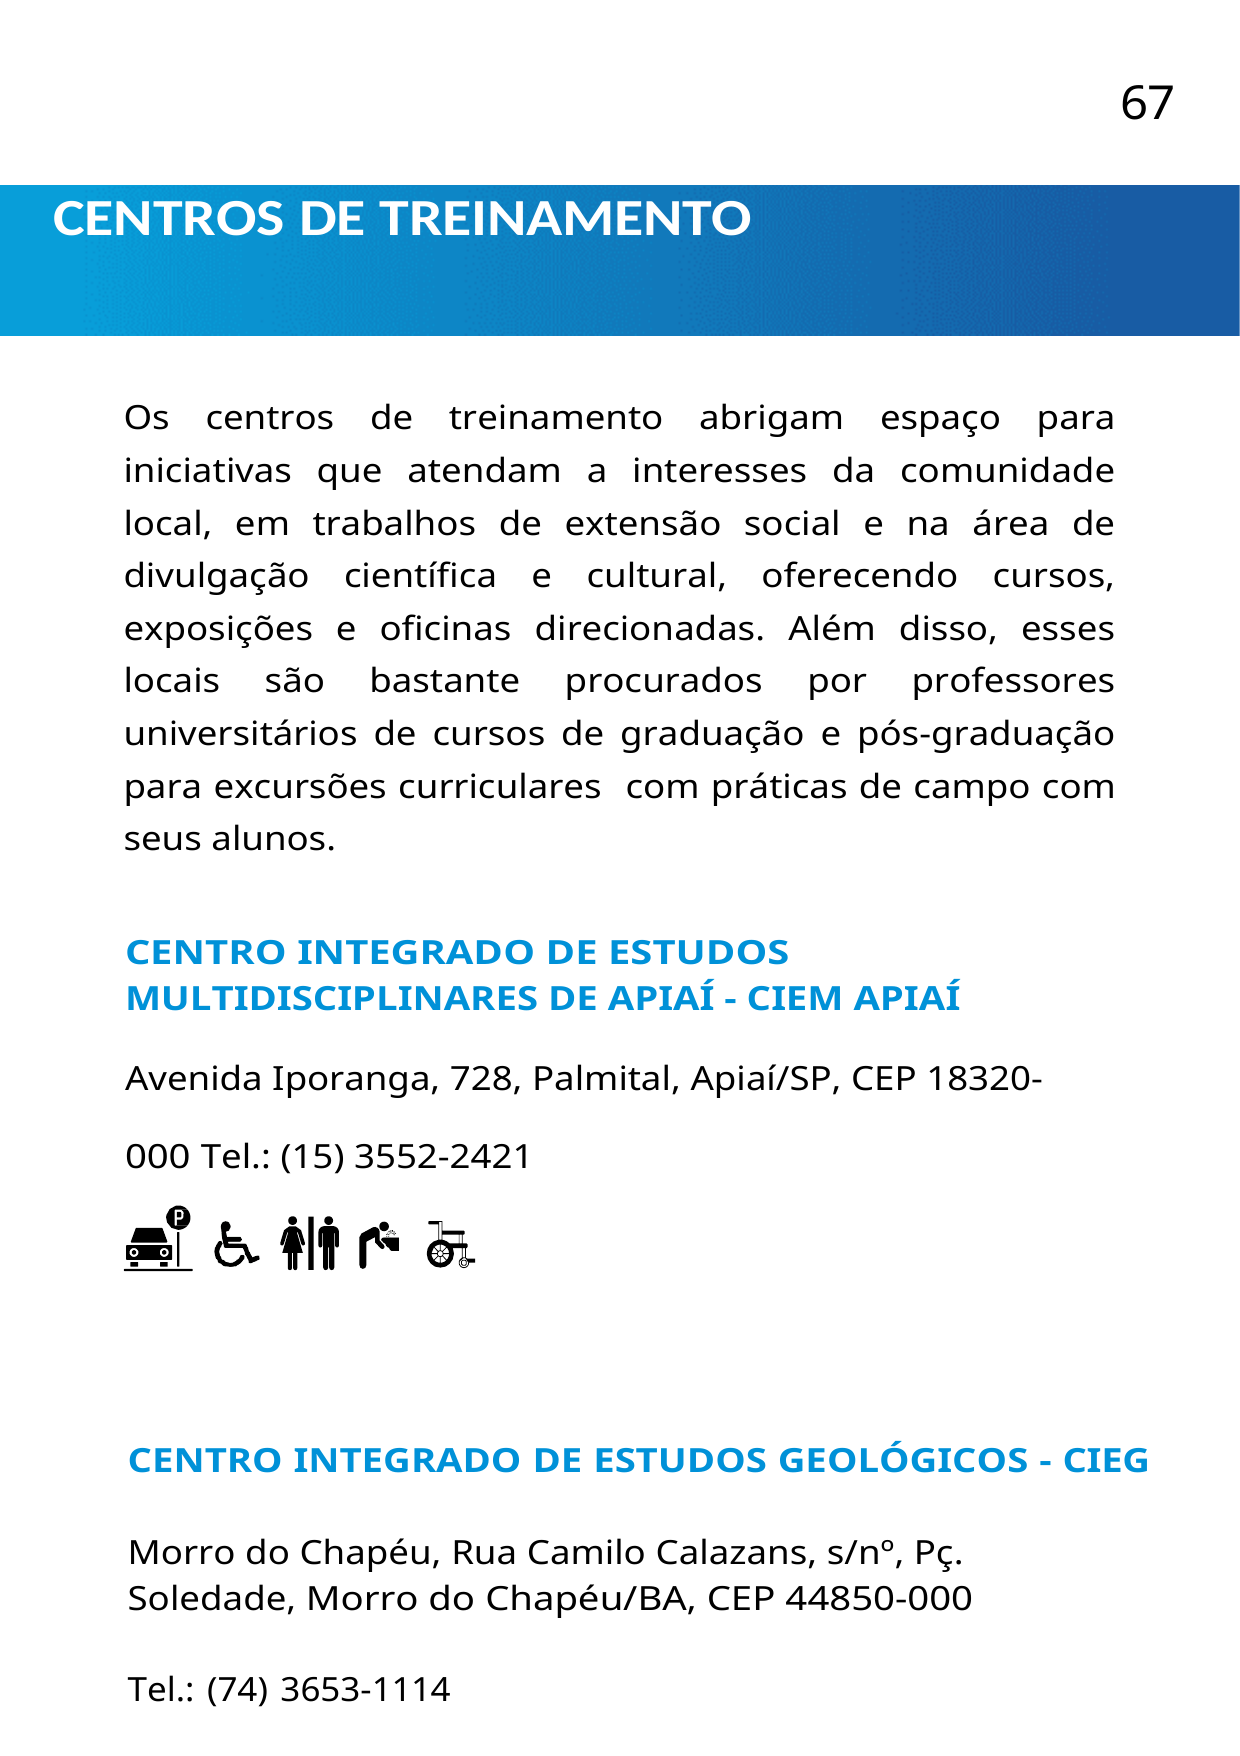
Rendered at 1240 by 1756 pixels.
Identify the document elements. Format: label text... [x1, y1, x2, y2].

subtitle CENTRO INTEGRADO DE ESTUDOS MULTIDISCIPLINARES DE APIAÍ - CIEM APIAÍ [125, 929, 1081, 1020]
text Os centros de treinamento abrigam espaço para iniciativas que atendam a interesses da comunidade local, em trabalhos de extensão social e na área de divulgação científica e cultural, oferecendo cursos, exposições e oficinas direcionadas. Além disso, esses locais são bastante procurados por professores universitários de cursos de graduação e pós-graduação para excursões curriculares com práticas de campo com seus alunos. [123, 394, 1116, 860]
text Avenida Iporanga, 728, Palmital, Apiaí/SP, CEP 18320-000 Tel.: (15) 3552-2421 [125, 1028, 1107, 1184]
text Tel.: (74) 3653-1114 [127, 1665, 1239, 1711]
text Morro do Chapéu, Rua Camilo Calazans, s/nº, Pç. Soledade, Morro do Chapéu/BA, CEP 44850-000 [127, 1529, 1120, 1620]
subtitle CENTRO INTEGRADO DE ESTUDOS GEOLÓGICOS - CIEG [127, 1437, 1239, 1483]
